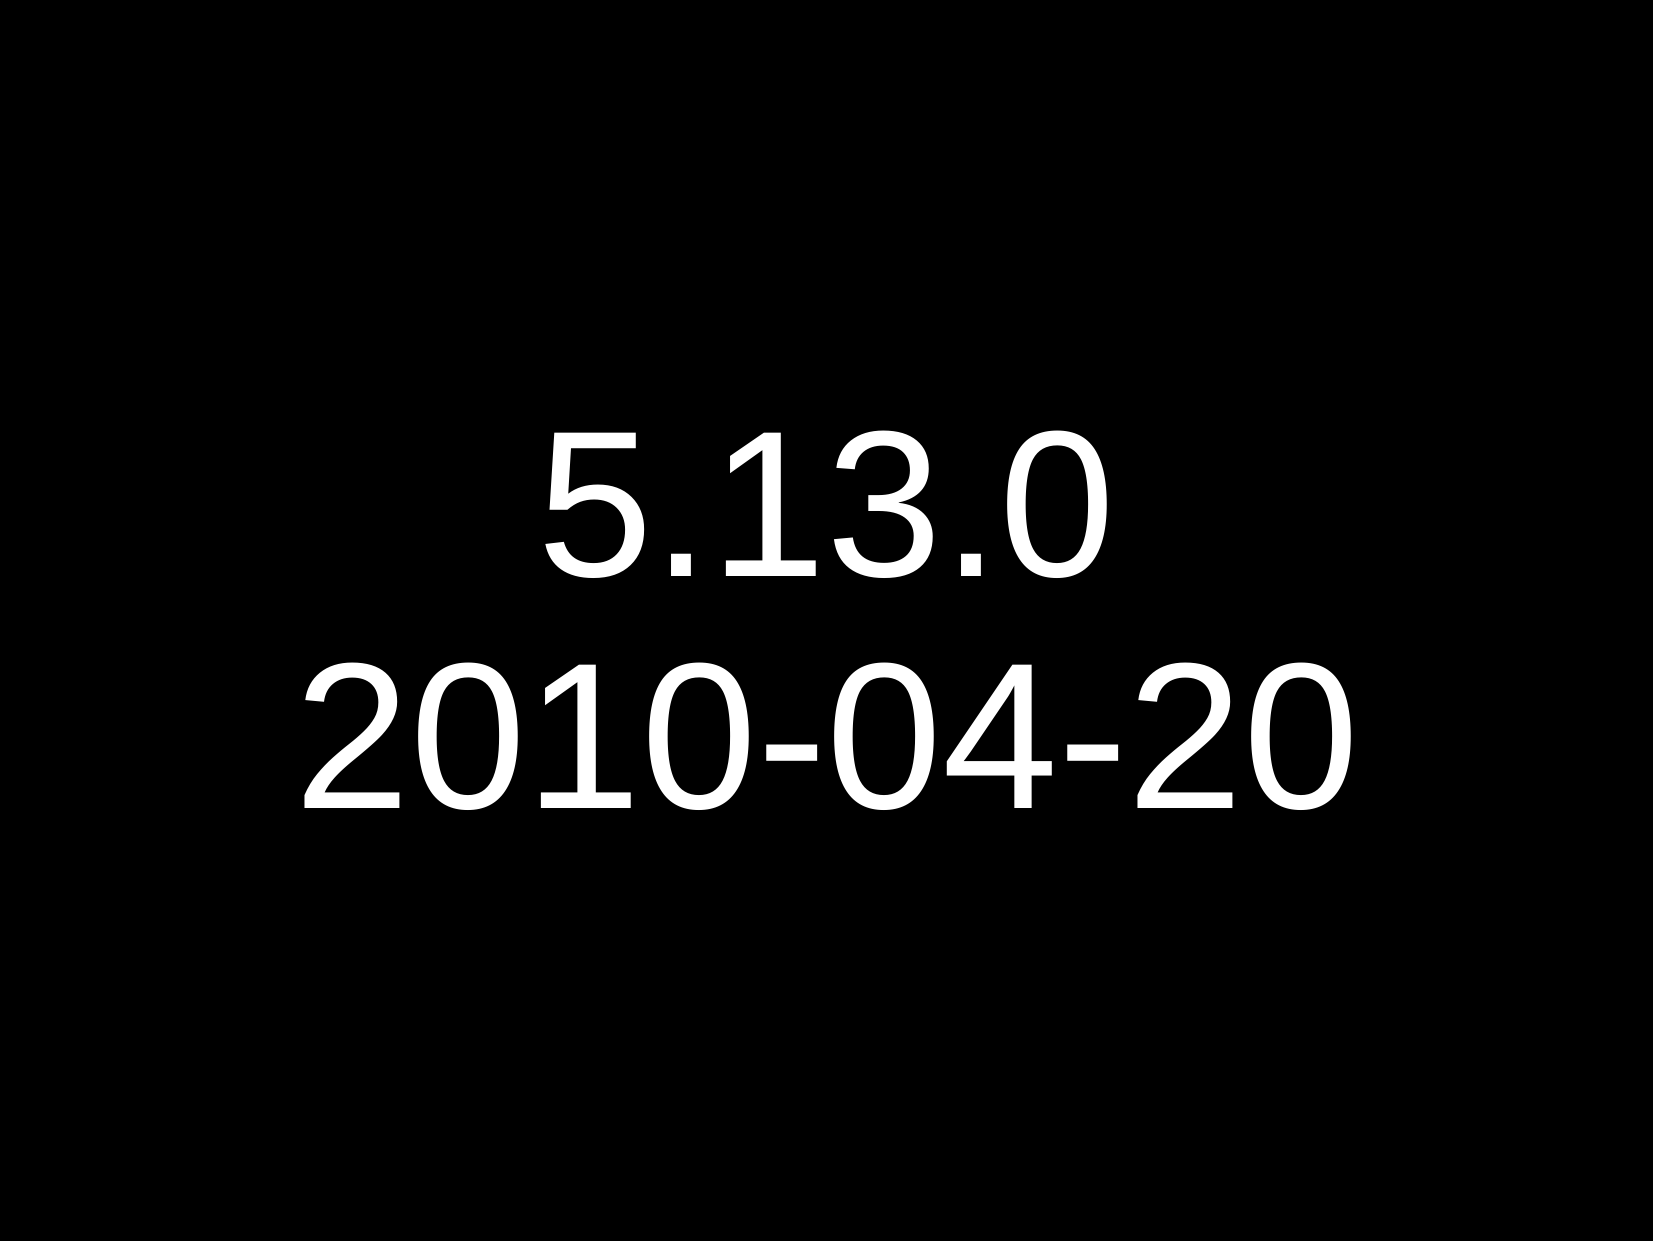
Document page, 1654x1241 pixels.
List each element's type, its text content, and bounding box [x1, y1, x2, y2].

title 5.13.0 2010-04-20 [82, 101, 1571, 1140]
